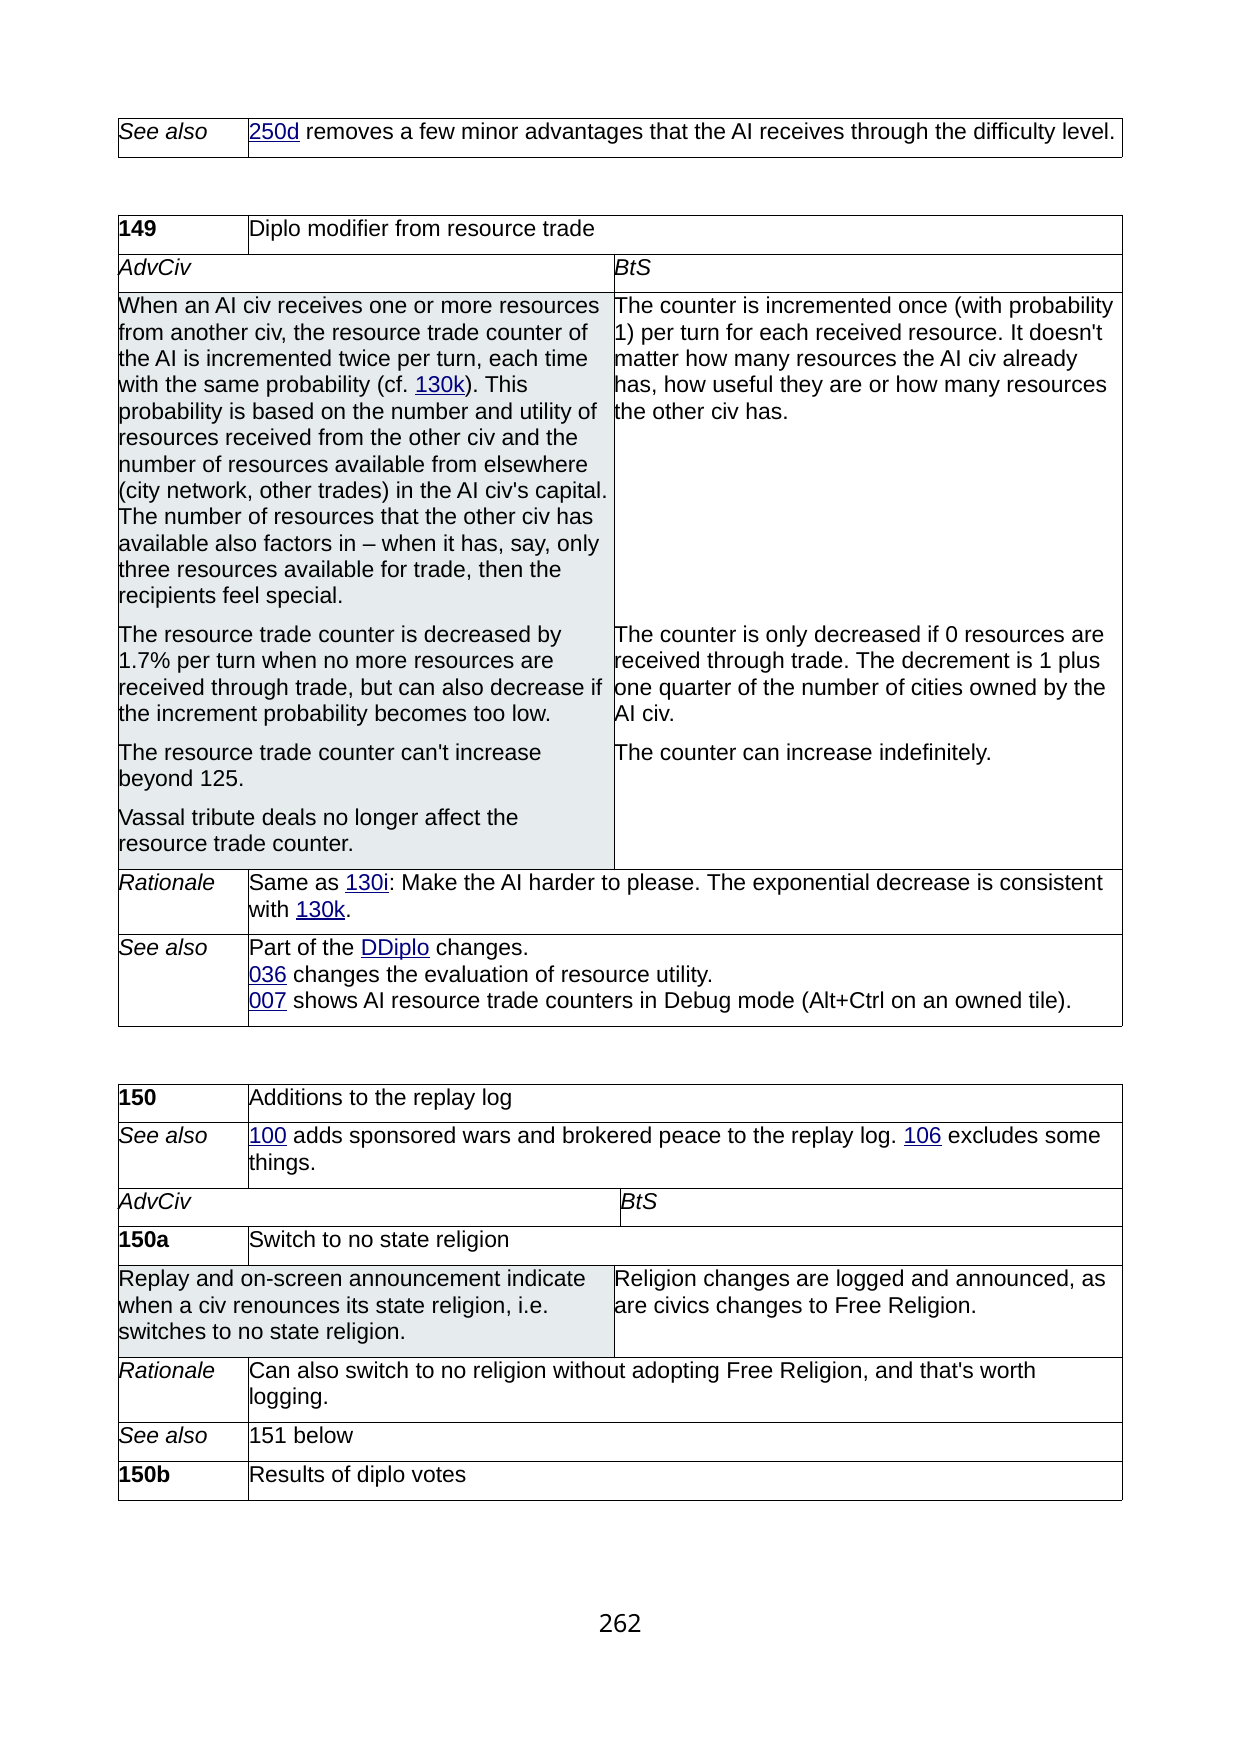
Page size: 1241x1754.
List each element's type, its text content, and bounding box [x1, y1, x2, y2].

table_cell Replay and on-screen announcement indicate when a civ renounces its state religion, i.e. switches to no state religion. [119, 1266, 614, 1357]
table_header 149 [119, 216, 248, 253]
table_cell BtS [615, 255, 1122, 292]
table_cell AdvCiv [119, 1189, 620, 1226]
table_cell See also [119, 119, 248, 157]
table_cell Same as 130i: Make the AI harder to please. The exponential decrease is consistent with 130k. [249, 870, 1122, 934]
table_cell See also [119, 935, 248, 1026]
table_cell When an AI civ receives one or more resources from another civ, the resource trade counter of the AI is incremented twice per turn, each time with the same probability (cf. 130k). This probability is based on the number and utility of resources received from the other civ and the number of resources available from elsewhere (city network, other trades) in the AI civ's capital. The number of resources that the other civ has available also factors in – when it has, say, only three resources available for trade, then the recipients feel special. The resource trade counter is decreased by 1.7% per turn when no more resources are received through trade, but can also decrease if the increment probability becomes too low. The resource trade counter can't increase beyond 125. Vassal tribute deals no longer affect the resource trade counter. [119, 293, 614, 869]
table_header Additions to the replay log [249, 1085, 1122, 1122]
table_header 150 [119, 1085, 248, 1122]
table_cell See also [119, 1123, 248, 1187]
table_cell 100 adds sponsored wars and brokered peace to the replay log. 106 excludes some things. [249, 1123, 1122, 1187]
table_cell Rationale [119, 1358, 248, 1422]
table_cell Religion changes are logged and announced, as are civics changes to Free Religion. [615, 1266, 1122, 1357]
table_cell BtS [621, 1189, 1122, 1226]
table_cell 250d removes a few minor advantages that the AI receives through the difficulty level. [249, 119, 1122, 157]
table_cell AdvCiv [119, 255, 614, 292]
table_cell Switch to no state religion [249, 1227, 1122, 1265]
table_header Diplo modifier from resource trade [249, 216, 1122, 253]
table_cell 151 below [249, 1423, 1122, 1461]
table_cell The counter is incremented once (with probability 1) per turn for each received resource. It doesn't matter how many resources the AI civ already has, how useful they are or how many resources the other civ has. The counter is only decreased if 0 resources are received through trade. The decrement is 1 plus one quarter of the number of cities owned by the AI civ. The counter can increase indefinitely. [615, 293, 1122, 869]
table_cell Rationale [119, 870, 248, 934]
table_cell 150b [119, 1462, 248, 1500]
table_cell 150a [119, 1227, 248, 1265]
table_cell Can also switch to no religion without adopting Free Religion, and that's worth logging. [249, 1358, 1122, 1422]
table_cell See also [119, 1423, 248, 1461]
table_cell Results of diplo votes [249, 1462, 1122, 1500]
table_cell Part of the DDiplo changes. 036 changes the evaluation of resource utility. 007 shows AI resource trade counters in Debug mode (Alt+Ctrl on an owned tile). [249, 935, 1122, 1026]
